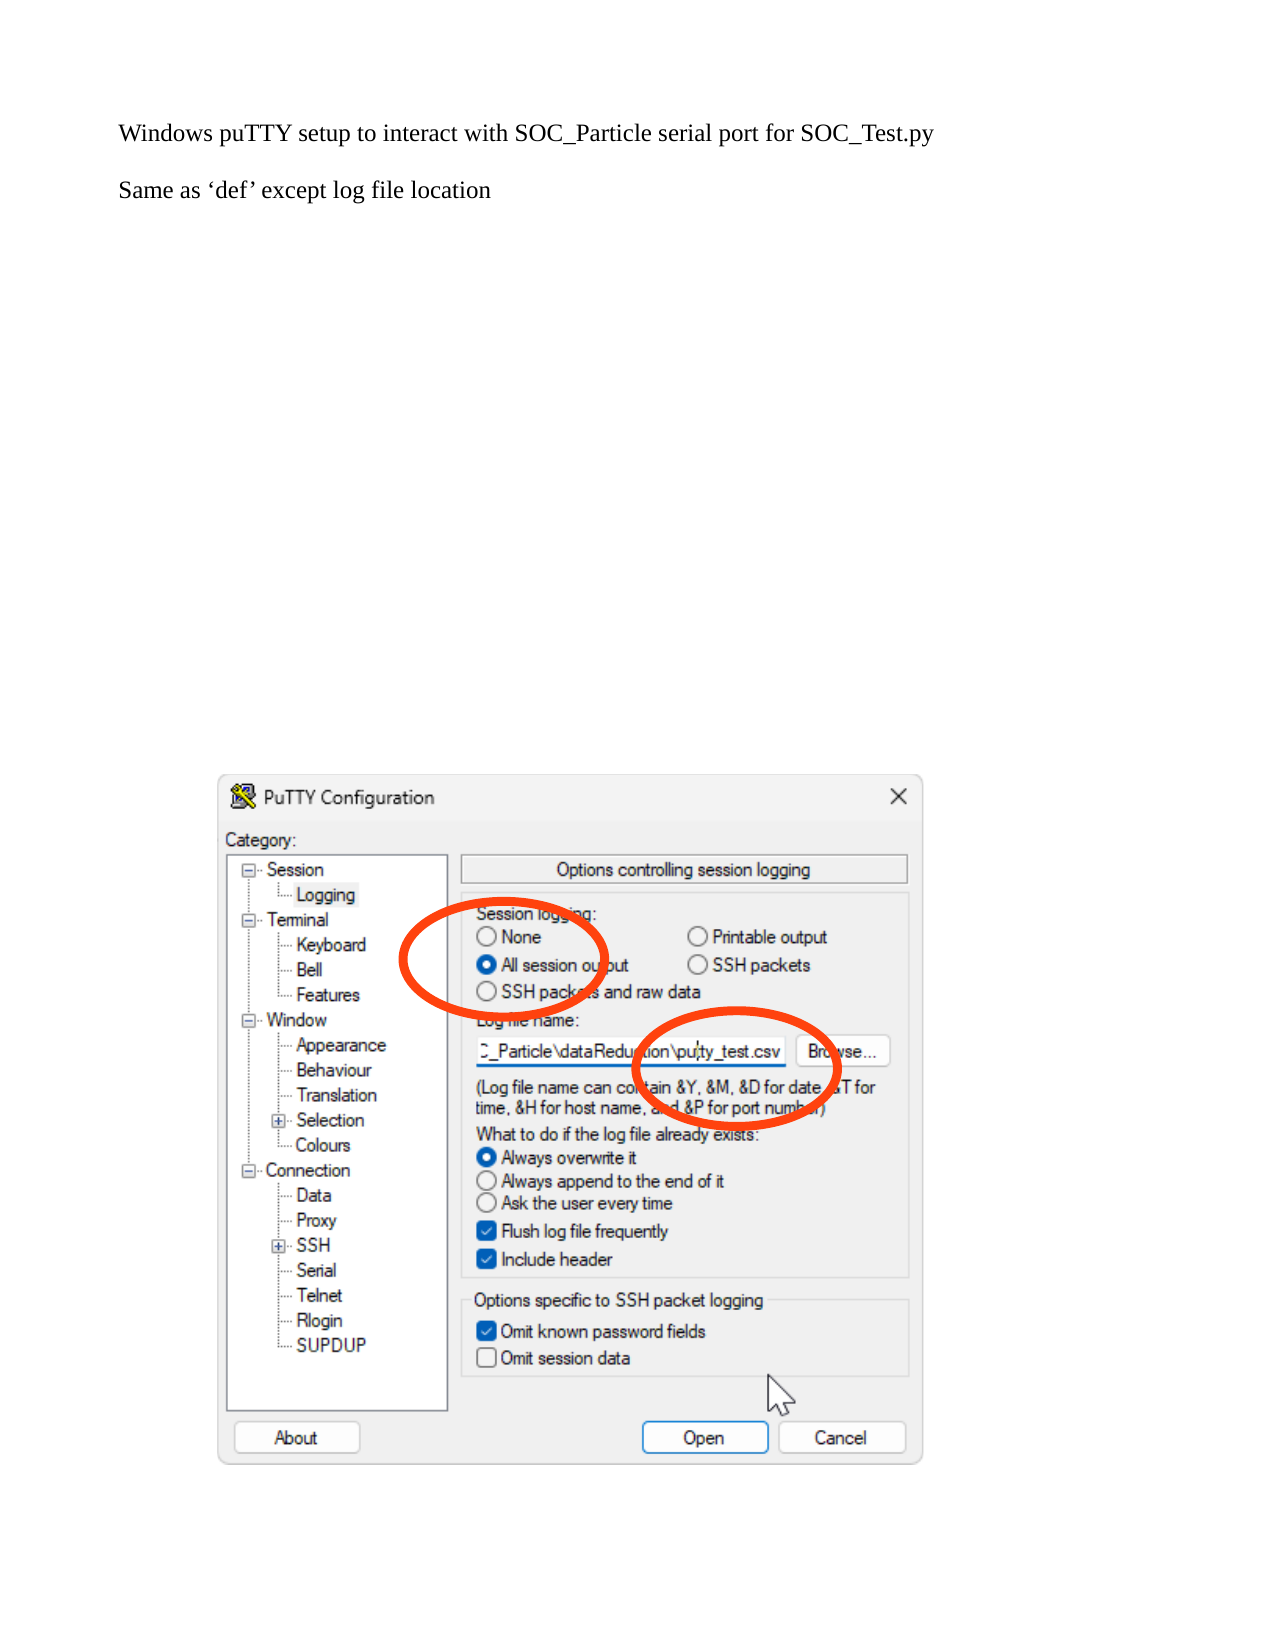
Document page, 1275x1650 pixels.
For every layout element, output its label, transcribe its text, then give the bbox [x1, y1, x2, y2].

text Same as ‘def’ except log file location [118, 176, 1157, 204]
picture [217, 774, 924, 1465]
text Windows puTTY setup to interact with SOC_Particle serial port for SOC_Test.py [118, 118, 1157, 147]
